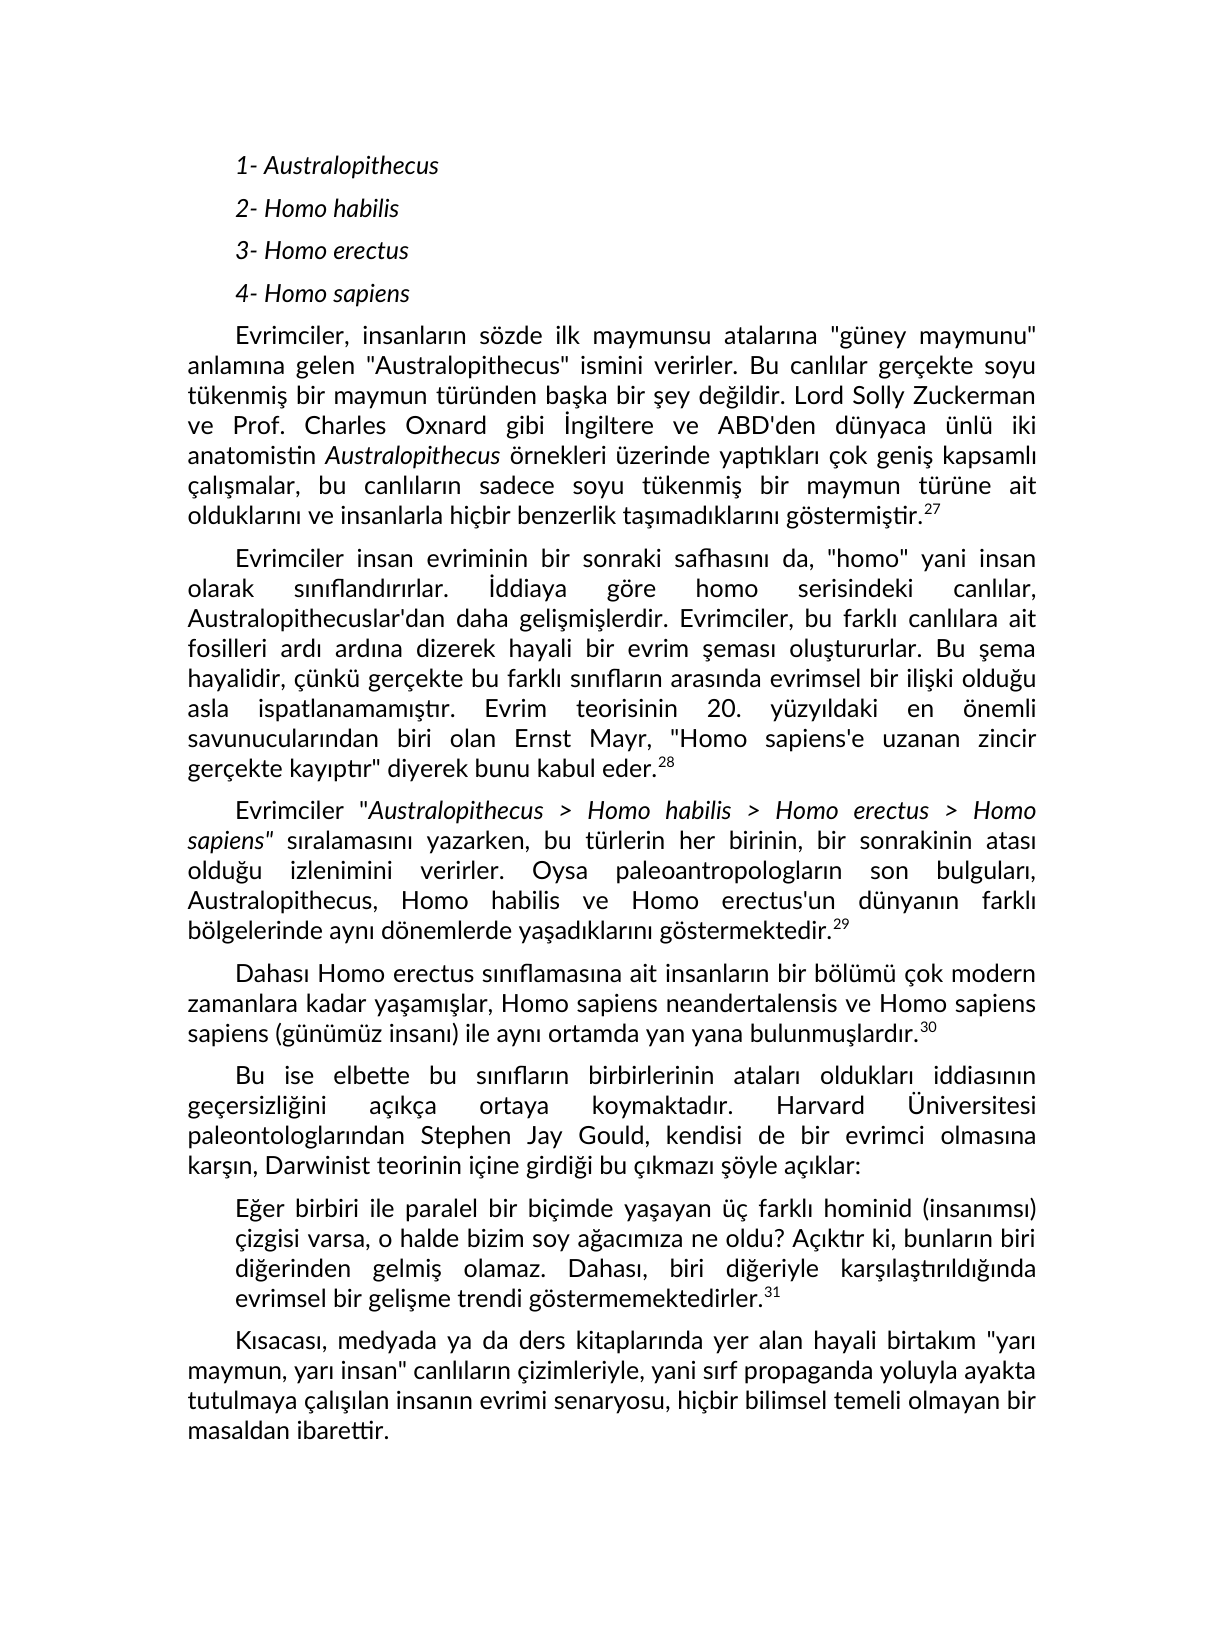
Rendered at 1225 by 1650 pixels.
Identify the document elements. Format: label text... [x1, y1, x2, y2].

text Evrimciler, insanların sözde ilk maymunsu atalarına "güney maymunu" anlamına gelen "Australopithecus" ismini verirler. Bu canlılar gerçekte soyu tükenmiş bir maymun türünden başka bir şey değildir. Lord Solly Zuckerman ve Prof. Charles Oxnard gibi İngiltere ve ABD'den dünyaca ünlü iki anatomistin Australopithecus örnekleri üzerinde yaptıkları çok geniş kapsamlı çalışmalar, bu canlıların sadece soyu tükenmiş bir maymun türüne ait olduklarını ve insanlarla hiçbir benzerlik taşımadıklarını göstermiştir.27 [187, 320, 1037, 530]
text 4- Homo sapiens [187, 277, 1037, 307]
text 3- Homo erectus [187, 235, 1037, 265]
text Evrimciler "Australopithecus > Homo habilis > Homo erectus > Homo sapiens" sıralamasını yazarken, bu türlerin her birinin, bir sonrakinin atası olduğu izlenimini verirler. Oysa paleoantropologların son bulguları, Australopithecus, Homo habilis ve Homo erectus'un dünyanın farklı bölgelerinde aynı dönemlerde yaşadıklarını göstermektedir.29 [187, 795, 1037, 945]
text Dahası Homo erectus sınıflamasına ait insanların bir bölümü çok modern zamanlara kadar yaşamışlar, Homo sapiens neandertalensis ve Homo sapiens sapiens (günümüz insanı) ile aynı ortamda yan yana bulunmuşlardır.30 [187, 957, 1037, 1047]
text Eğer birbiri ile paralel bir biçimde yaşayan üç farklı hominid (insanımsı) çizgisi varsa, o halde bizim soy ağacımıza ne oldu? Açıktır ki, bunların biri diğerinden gelmiş olamaz. Dahası, biri diğeriyle karşılaştırıldığında evrimsel bir gelişme trendi göstermemektedirler.31 [235, 1192, 1037, 1312]
text Evrimciler insan evriminin bir sonraki safhasını da, "homo" yani insan olarak sınıflandırırlar. İddiaya göre homo serisindeki canlılar, Australopithecuslar'dan daha gelişmişlerdir. Evrimciler, bu farklı canlılara ait fosilleri ardı ardına dizerek hayali bir evrim şeması oluştururlar. Bu şema hayalidir, çünkü gerçekte bu farklı sınıfların arasında evrimsel bir ilişki olduğu asla ispatlanamamıştır. Evrim teorisinin 20. yüzyıldaki en önemli savunucularından biri olan Ernst Mayr, "Homo sapiens'e uzanan zincir gerçekte kayıptır" diyerek bunu kabul eder.28 [187, 542, 1037, 782]
text Kısacası, medyada ya da ders kitaplarında yer alan hayali birtakım "yarı maymun, yarı insan" canlıların çizimleriyle, yani sırf propaganda yoluyla ayakta tutulmaya çalışılan insanın evrimi senaryosu, hiçbir bilimsel temeli olmayan bir masaldan ibarettir. [187, 1325, 1037, 1445]
text 2- Homo habilis [187, 192, 1037, 222]
text Bu ise elbette bu sınıfların birbirlerinin ataları oldukları iddiasının geçersizliğini açıkça ortaya koymaktadır. Harvard Üniversitesi paleontologlarından Stephen Jay Gould, kendisi de bir evrimci olmasına karşın, Darwinist teorinin içine girdiği bu çıkmazı şöyle açıklar: [187, 1060, 1037, 1180]
text 1- Australopithecus [187, 150, 1037, 180]
